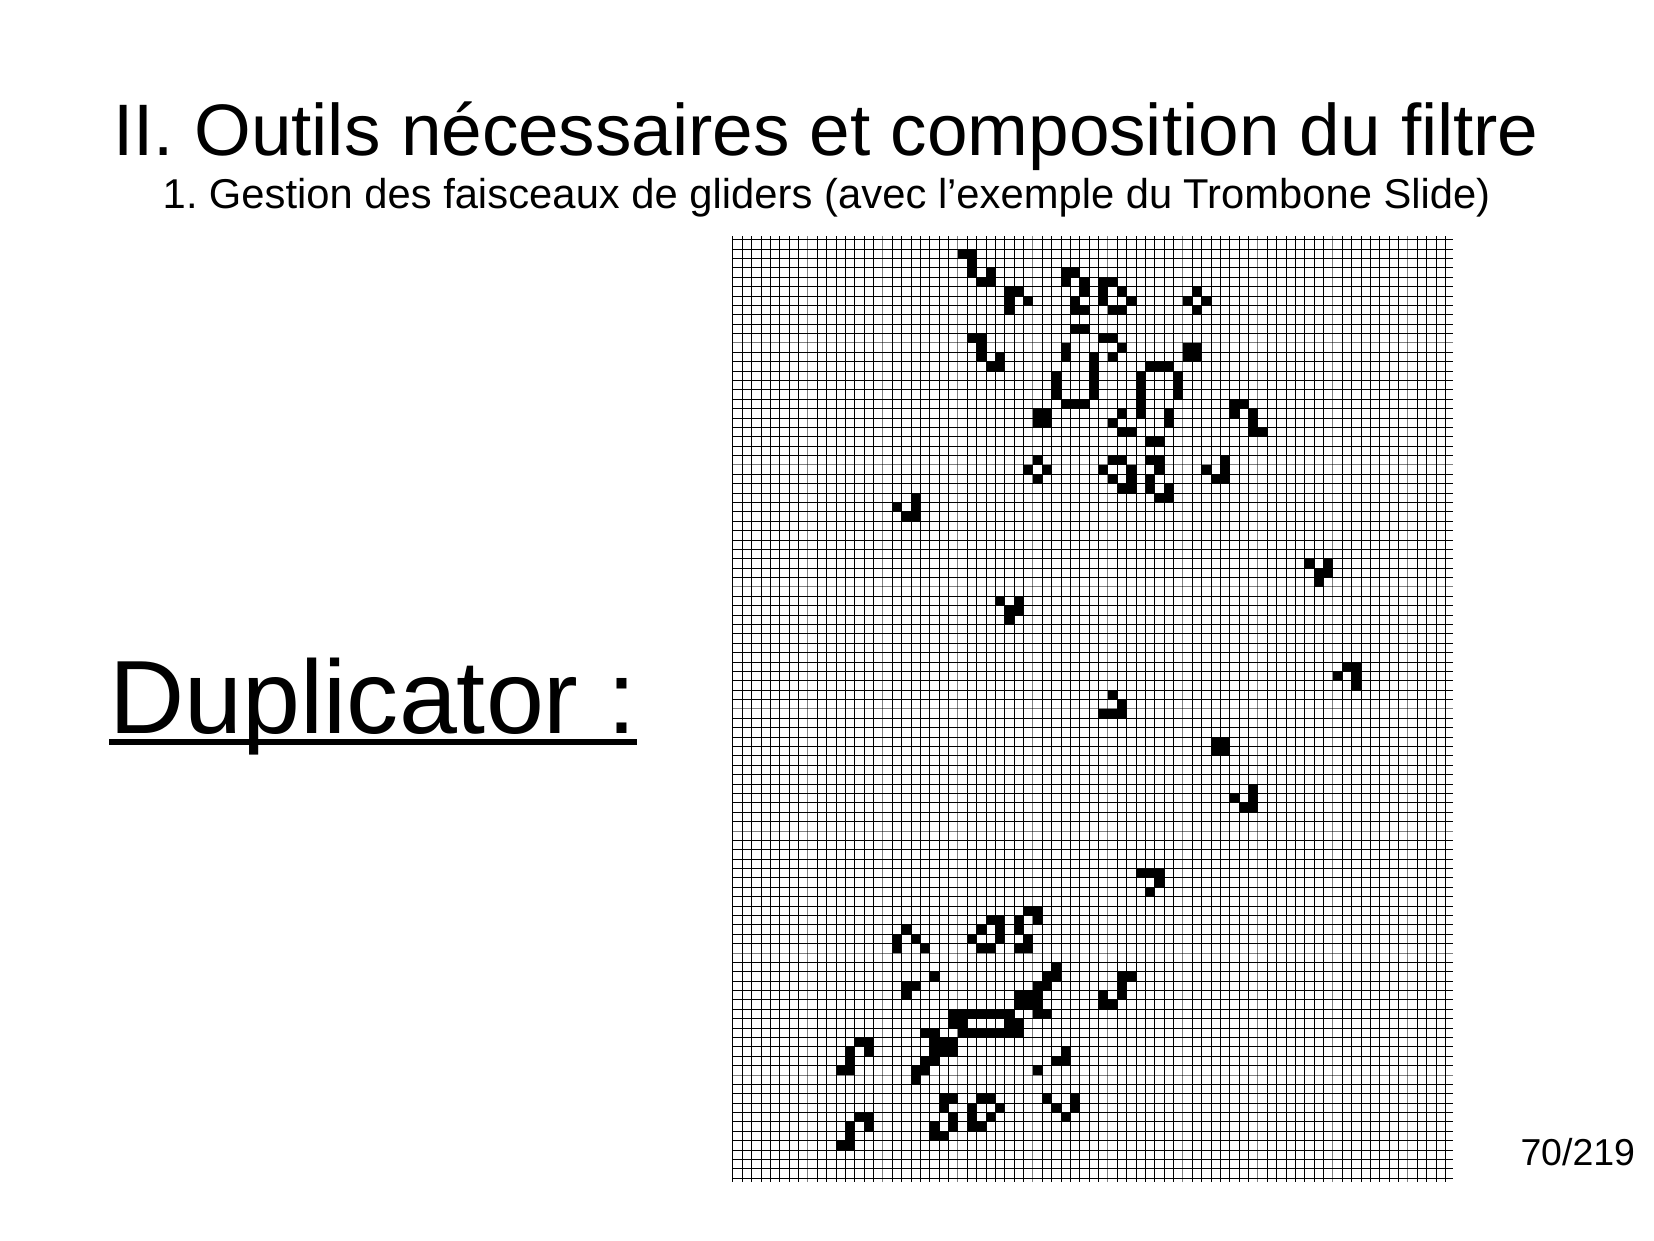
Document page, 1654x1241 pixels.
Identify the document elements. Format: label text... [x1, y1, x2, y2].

picture [732, 236, 1453, 1182]
title II. Outils nécessaires et composition du filtre 1. Gestion des faisceaux de gliders (avec l’exemple du Trombone Slide) [82, 49, 1571, 257]
text_box <number>/219 [1505, 1124, 1654, 1182]
text_box Duplicator : [94, 631, 652, 763]
